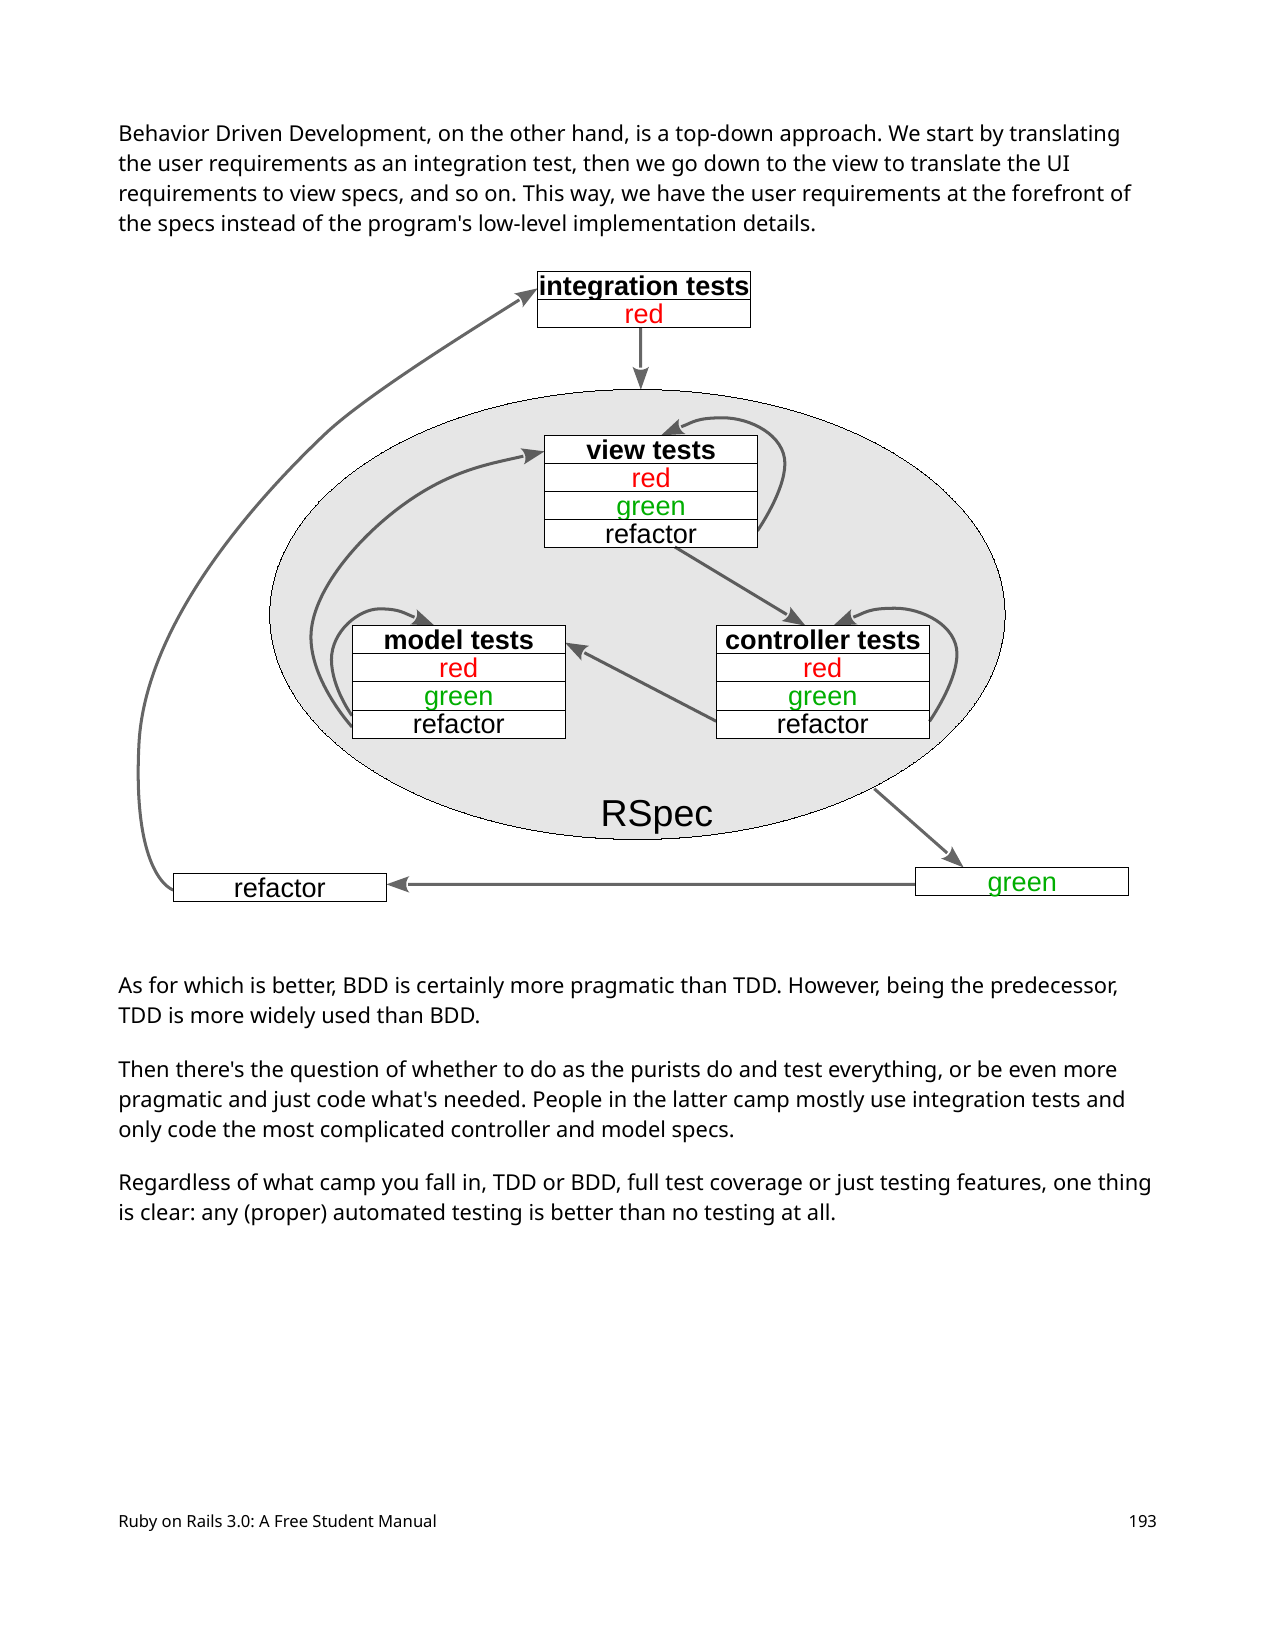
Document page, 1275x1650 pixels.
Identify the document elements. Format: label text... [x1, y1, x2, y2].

text Behavior Driven Development, on the other hand, is a top-down approach. We start by translating the user requirements as an integration test, then we go down to the view to translate the UI requirements to view specs, and so on. This way, we have the user requirements at the forefront of the specs instead of the program's low-level implementation details. [118, 118, 1157, 237]
text Regardless of what camp you fall in, TDD or BDD, full test coverage or just testing features, one thing is clear: any (proper) automated testing is better than no testing at all. [118, 1167, 1157, 1227]
text As for which is better, BDD is certainly more pragmatic than TDD. However, being the predecessor, TDD is more widely used than BDD. [118, 970, 1157, 1030]
text Then there's the question of whether to do as the purists do and test everything, or be even more pragmatic and just code what's needed. People in the latter camp mostly use integration tests and only code the most complicated controller and model specs. [118, 1054, 1157, 1143]
